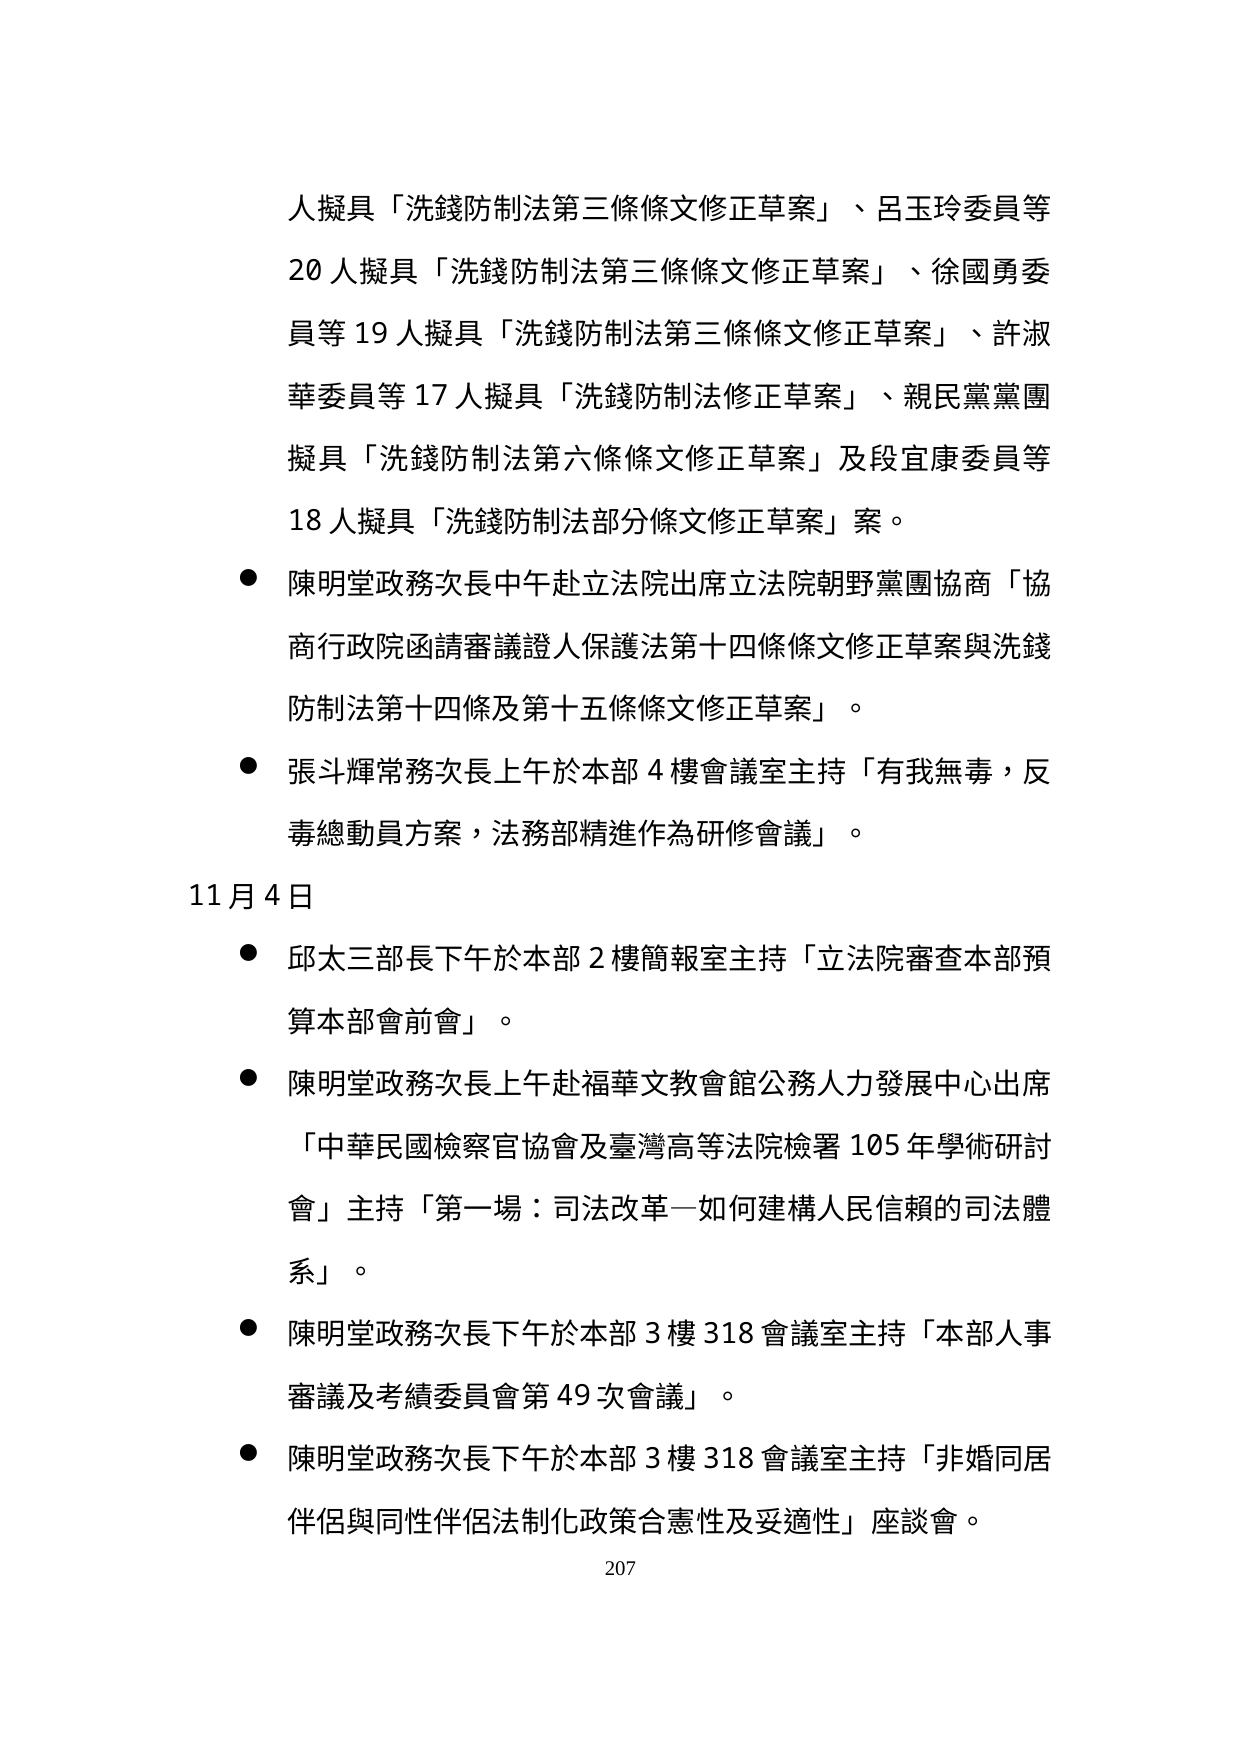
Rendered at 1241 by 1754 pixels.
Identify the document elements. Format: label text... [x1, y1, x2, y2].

list 陳明堂政務次長下午於本部3樓318會議室主持「本部人事審議及考績委員會第49次會議」。 [237, 1290, 1053, 1415]
list 人擬具「洗錢防制法第三條條文修正草案」、呂玉玲委員等20人擬具「洗錢防制法第三條條文修正草案」、徐國勇委員等19人擬具「洗錢防制法第三條條文修正草案」、許淑華委員等17人擬具「洗錢防制法修正草案」、親民黨黨團擬具「洗錢防制法第六條條文修正草案」及段宜康委員等18人擬具「洗錢防制法部分條文修正草案」案。 [237, 165, 1053, 540]
text 11月4日 [187, 853, 1053, 915]
list 陳明堂政務次長下午於本部3樓318會議室主持「非婚同居伴侶與同性伴侶法制化政策合憲性及妥適性」座談會。 [237, 1415, 1053, 1540]
list 邱太三部長下午於本部2樓簡報室主持「立法院審查本部預算本部會前會」。 [237, 915, 1053, 1040]
list 陳明堂政務次長中午赴立法院出席立法院朝野黨團協商「協商行政院函請審議證人保護法第十四條條文修正草案與洗錢防制法第十四條及第十五條條文修正草案」。 [237, 540, 1053, 728]
list 張斗輝常務次長上午於本部4樓會議室主持「有我無毒，反毒總動員方案，法務部精進作為研修會議」。 [237, 728, 1053, 853]
list 陳明堂政務次長上午赴福華文教會館公務人力發展中心出席「中華民國檢察官協會及臺灣高等法院檢署105年學術研討會」主持「第一場：司法改革—如何建構人民信賴的司法體系」。 [237, 1040, 1053, 1290]
